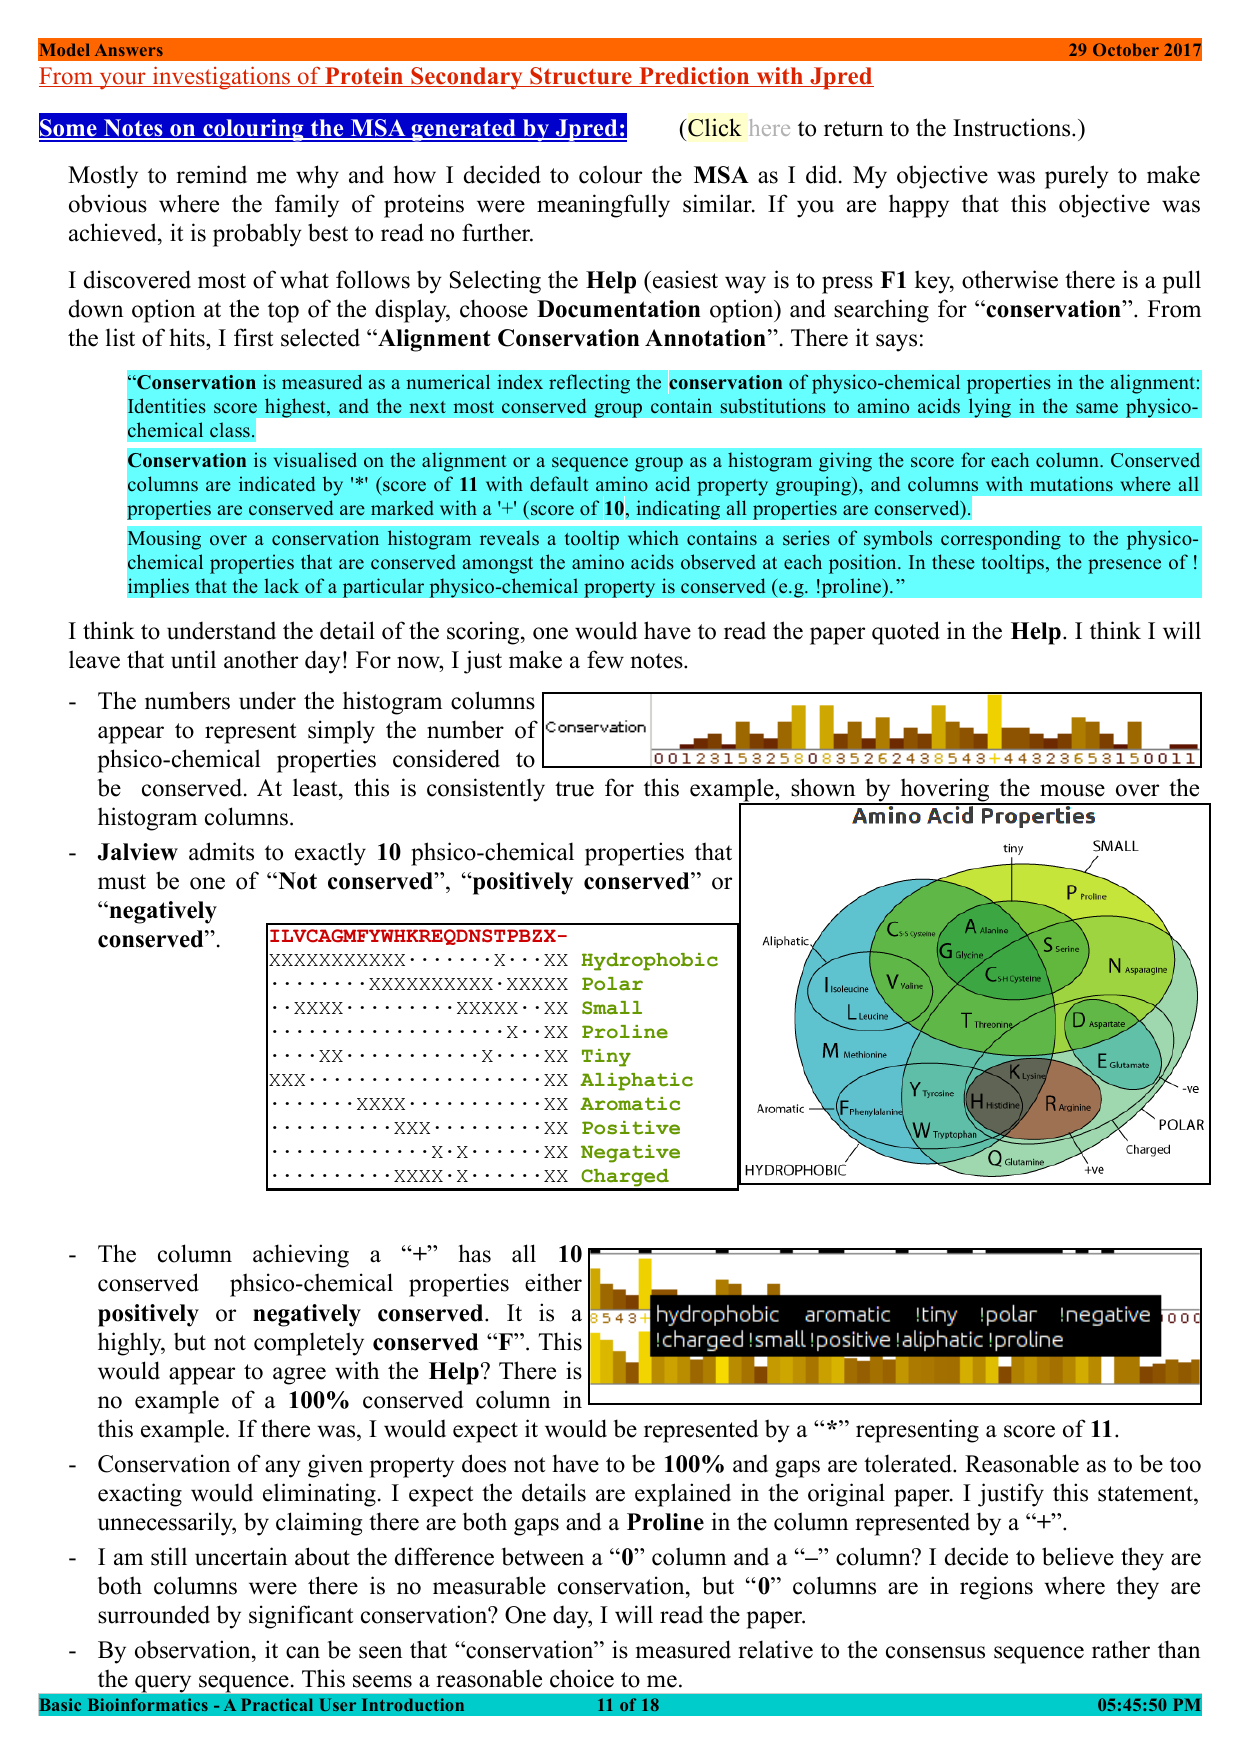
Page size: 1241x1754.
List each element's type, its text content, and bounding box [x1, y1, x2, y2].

text ·······XXXX···········XX Aromatic [268, 1093, 737, 1117]
text Conservation is visualised on the alignment or a sequence group as a histogram giving the score for each column. Conserved columns are indicated by '*' (score of 11 with default amino acid property grouping), and columns with mutations where all properties are conserved are marked with a '+' (score of 10, indicating all properties are conserved). [127, 448, 1202, 520]
text From your investigations of Protein Secondary Structure Prediction with Jpred [38, 61, 1202, 89]
text - I am still uncertain about the difference between a “0” column and a “–” column? I decide to believe they are both columns were there is no measurable conservation, but “0” columns are in regions where they are surrounded by significant conservation? One day, I will read the paper. [68, 1542, 1202, 1629]
text ··········XXXX·X······XX Charged [268, 1164, 737, 1188]
text - Conservation of any given property does not have to be 100% and gaps are tolerated. Reasonable as to be too exacting would eliminating. I expect the details are explained in the original paper. I justify this statement, unnecessarily, by claiming there are both gaps and a Proline in the column represented by a “+”. [68, 1449, 1202, 1536]
picture [753, 1377, 1072, 1403]
text ··········XXX·········XX Positive [268, 1117, 737, 1141]
text XXXXXXXXXXX·······X···XX Hydrophobic [268, 949, 737, 973]
text XXX···················XX Aliphatic [268, 1069, 737, 1093]
text I discovered most of what follows by Selecting the Help (easiest way is to press F1 key, otherwise there is a pull down option at the top of the display, choose Documentation option) and searching for “conservation”. From the list of hits, I first selected “Alignment Conservation Annotation”. There it says: [68, 265, 1202, 352]
text ···················X··XX Proline [268, 1021, 737, 1045]
text ········XXXXXXXXXX·XXXXX Polar [268, 973, 737, 997]
picture [741, 805, 1209, 1183]
text Some Notes on colouring the MSA generated by Jpred: (Click here to return to the Instructions.) [38, 113, 1202, 142]
text I think to understand the detail of the scoring, one would have to read the paper quoted in the Help. I think I will leave that until another day! For now, I just make a few notes. [68, 616, 1202, 674]
text - The numbers under the histogram columns appear to represent simply the number of phsico-chemical properties considered to be conserved. At least, this is consistently true for this example, shown by hovering the mouse over the histogram columns. [68, 686, 1202, 922]
text ··XXXX·········XXXXX··XX Small [268, 997, 737, 1021]
text Mostly to remind me why and how I decided to colour the MSA as I did. My objective was purely to make obvious where the family of proteins were meaningfully similar. If you are happy that this objective was achieved, it is probably best to read no further. [68, 160, 1202, 247]
text - The column achieving a “+” has all 10 conserved phsico-chemical properties either positively or negatively conserved. It is a highly, but not completely conserved “F”. This would appear to agree with the Help? There is no example of a 100% conserved column in this example. If there was, I would expect it would be represented by a “*” representing a score of 11. [68, 1239, 1202, 1443]
text - By observation, it can be seen that “conservation” is measured relative to the consensus sequence rather than the query sequence. This seems a reasonable choice to me. [68, 1635, 1202, 1693]
text ·············X·X······XX Negative [268, 1141, 737, 1164]
text Mousing over a conservation histogram reveals a tooltip which contains a series of symbols corresponding to the physico-chemical properties that are conserved amongst the amino acids observed at each position. In these tooltips, the presence of ! implies that the lack of a particular physico-chemical property is conserved (e.g. !proline).” [127, 526, 1202, 598]
picture [544, 694, 1200, 766]
text ILVCAGMFYWHKREQDNSTPBZX- [268, 925, 737, 949]
text - Jalview admits to exactly 10 phsico-chemical properties that must be one of “Not conserved”, “positively conserved” or “negatively conserved”. [68, 837, 738, 953]
text ····XX···········X····XX Tiny [268, 1045, 737, 1069]
text “Conservation is measured as a numerical index reflecting the conservation of physico-chemical properties in the alignment: Identities score highest, and the next most conserved group contain substitutions to amino acids lying in the same physico-chemical class. [127, 370, 1202, 442]
